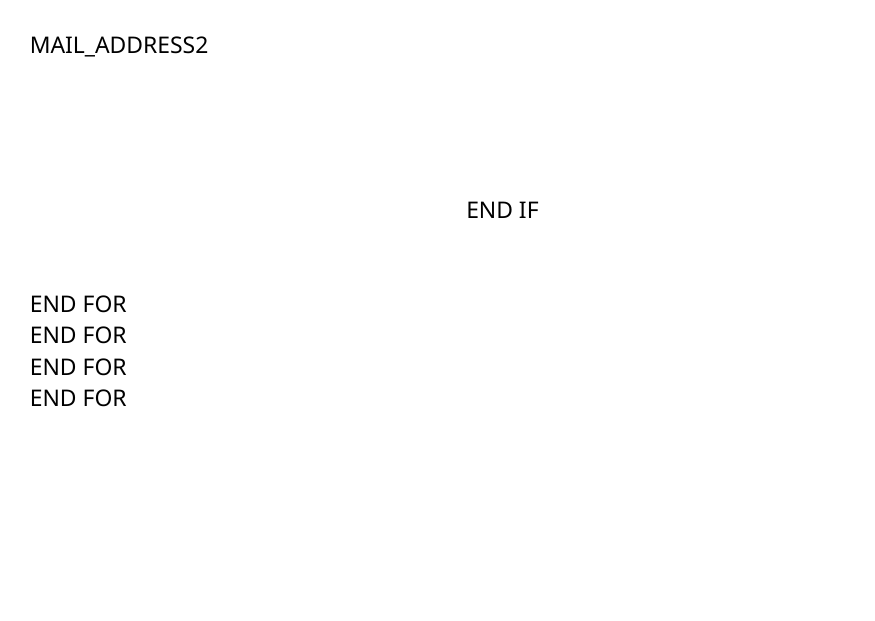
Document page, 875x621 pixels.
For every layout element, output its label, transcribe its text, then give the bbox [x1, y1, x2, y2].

text END FOR [29, 288, 844, 319]
text END FOR [29, 319, 844, 351]
table_cell END IF [466, 30, 844, 226]
table_cell MAIL_ADDRESS2 [30, 30, 466, 226]
text END FOR [29, 351, 844, 382]
text END FOR [29, 382, 844, 413]
